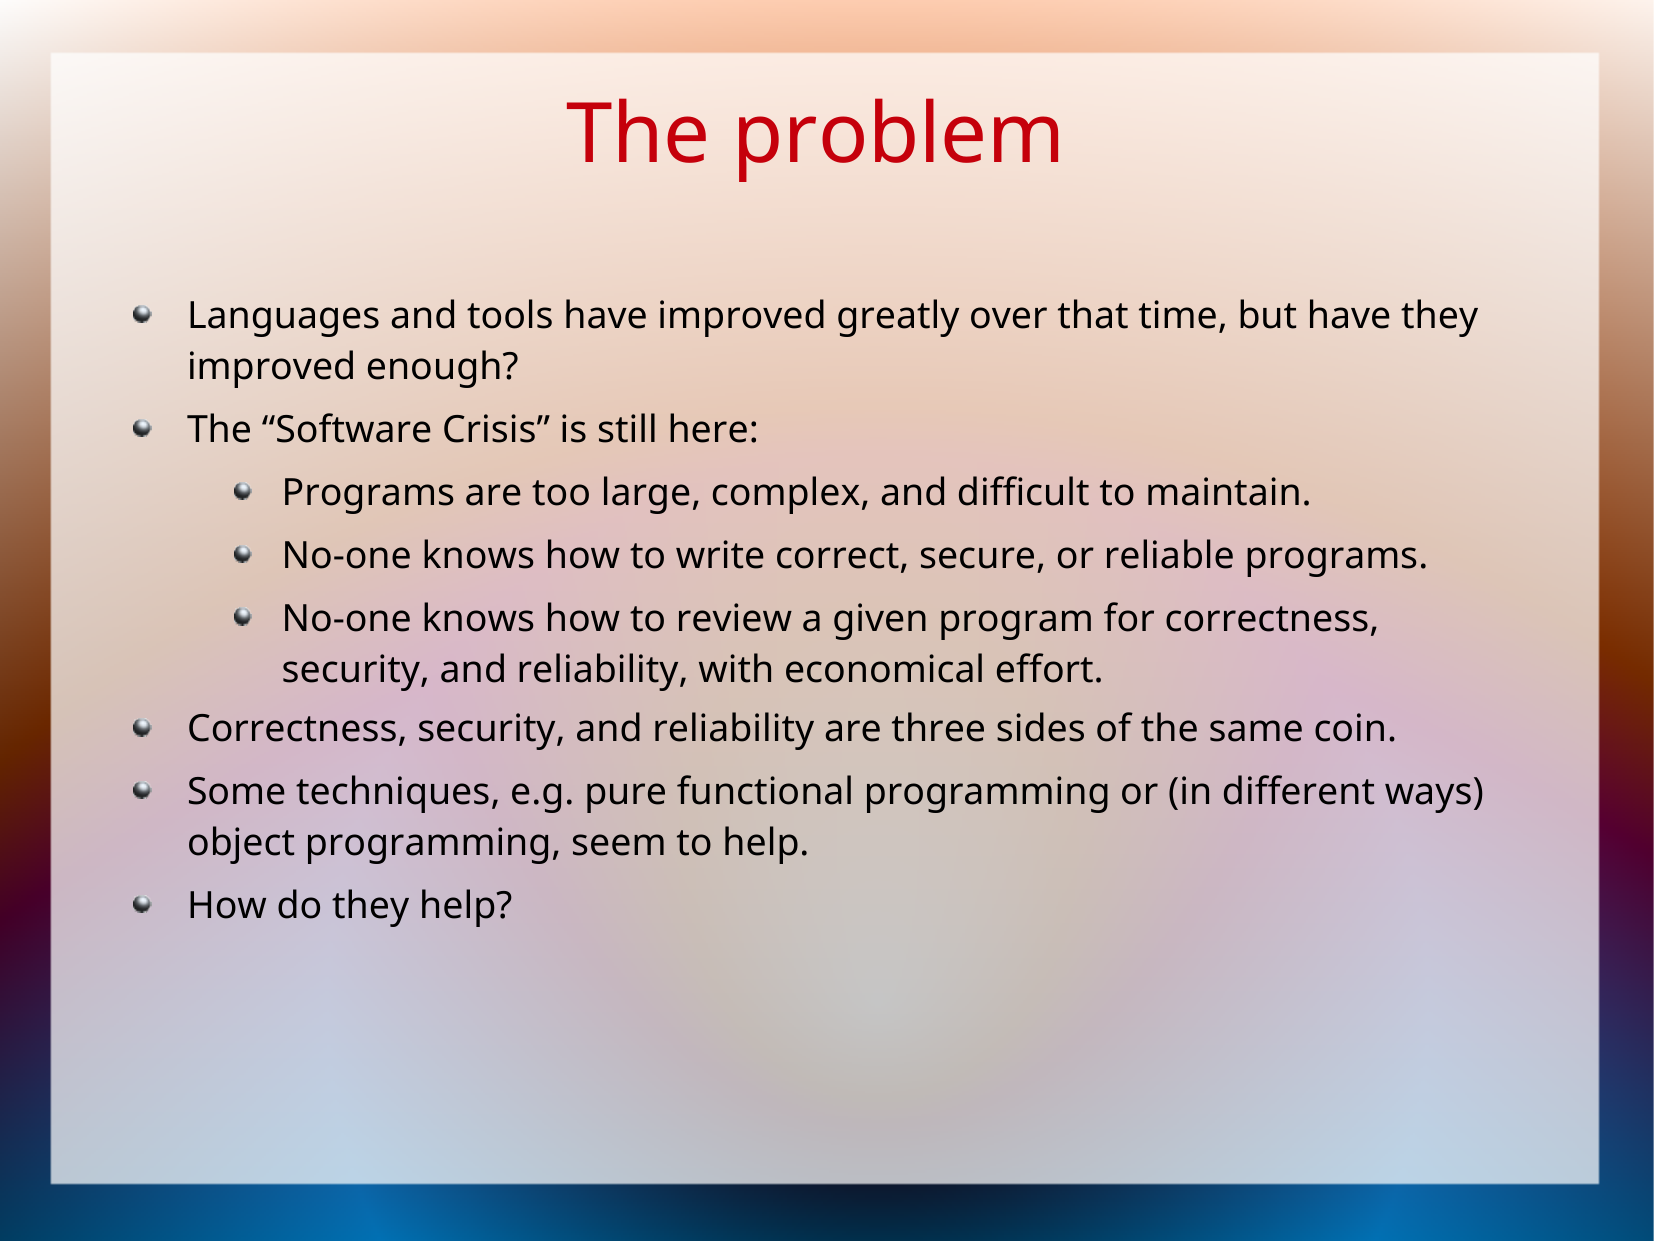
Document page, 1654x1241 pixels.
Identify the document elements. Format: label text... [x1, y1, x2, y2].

list Languages and tools have improved greatly over that time, but have they improved enough? The “Software Crisis” is still here: Programs are too large, complex, and difficult to maintain. No-one knows how to write correct, secure, or reliable programs. No-one knows how to review a given program for correctness, security, and reliability, with economical effort. Correctness, security, and reliability are three sides of the same coin. Some techniques, e.g. pure functional programming or (in different ways) object programming, seem to help. How do they help? [116, 288, 1534, 1093]
title The problem [71, 52, 1561, 207]
picture [0, 0, 1654, 1241]
